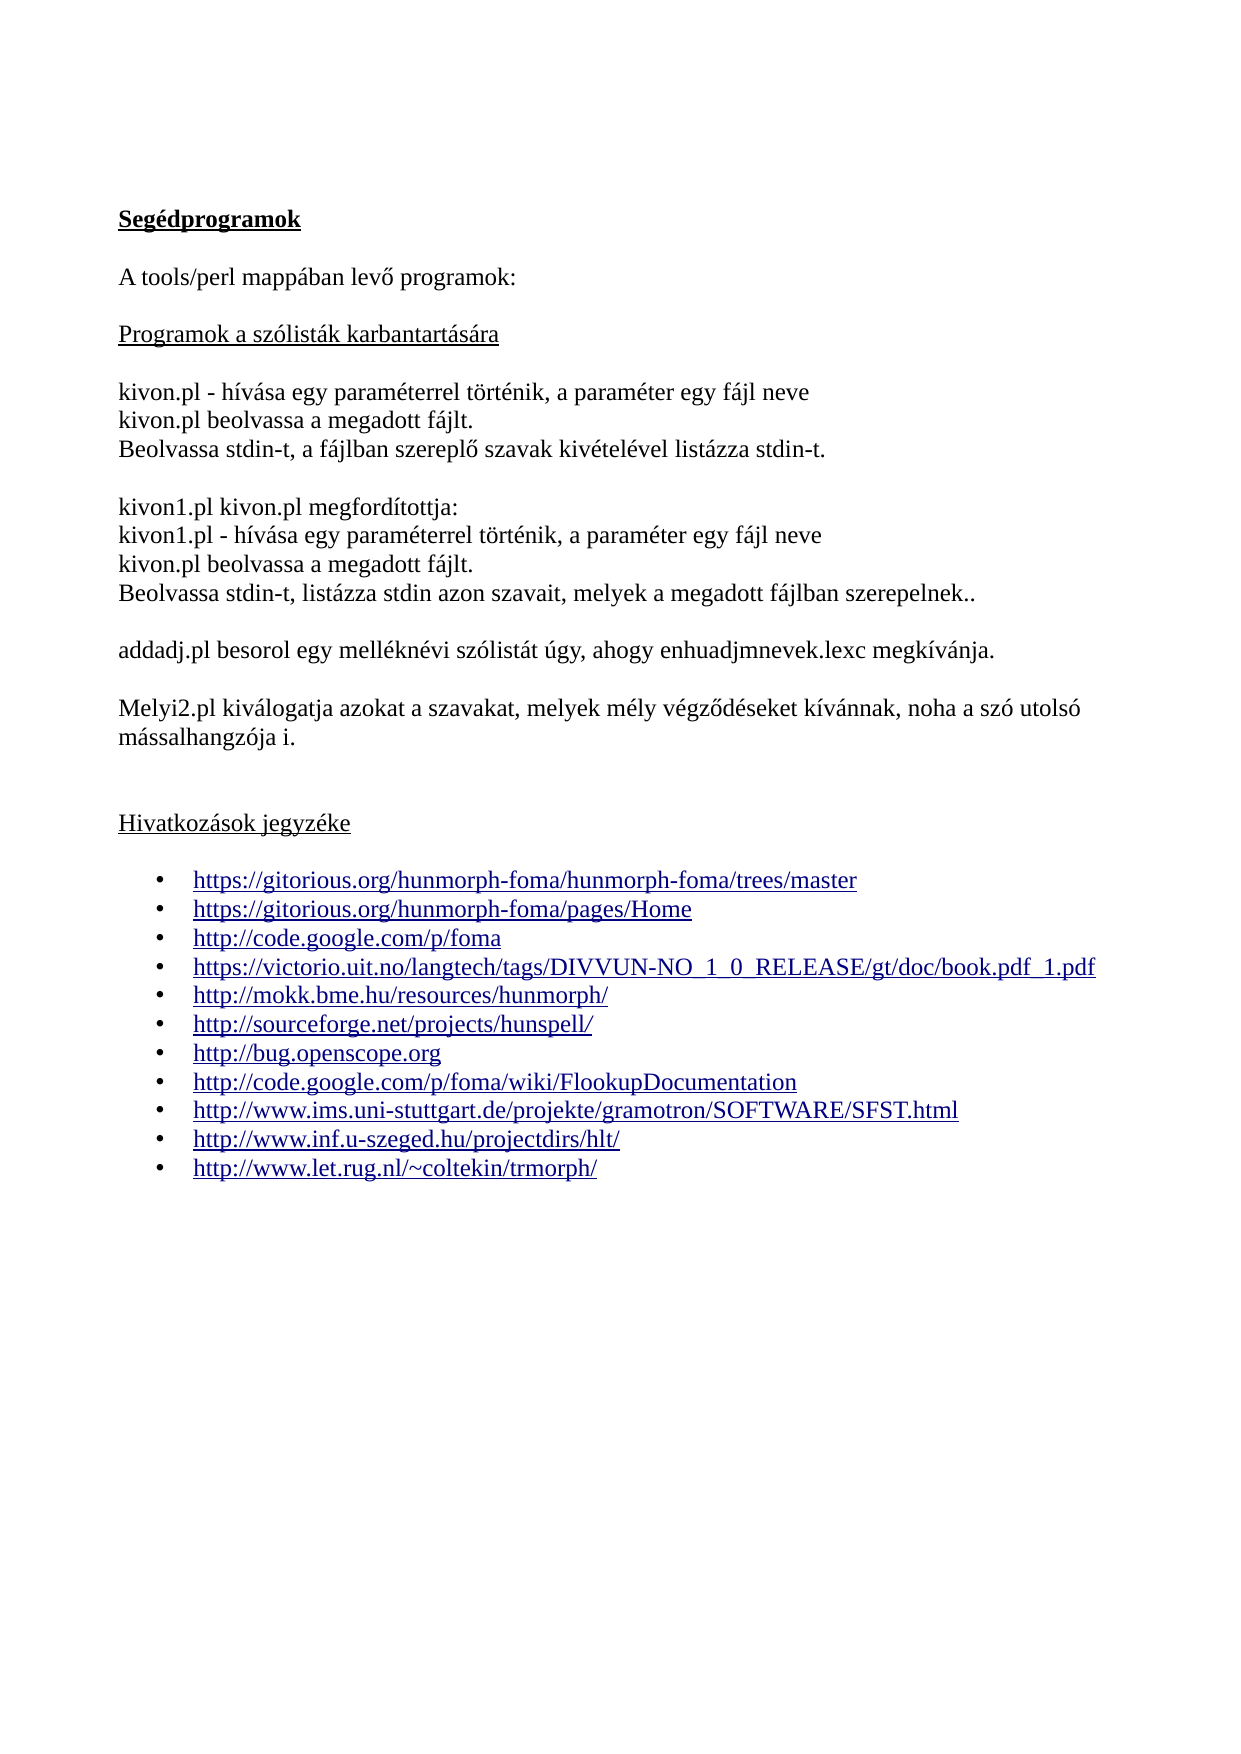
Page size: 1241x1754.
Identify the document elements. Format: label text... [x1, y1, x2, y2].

text kivon1.pl - hívása egy paraméterrel történik, a paraméter egy fájl neve [118, 521, 1122, 549]
list https://victorio.uit.no/langtech/tags/DIVVUN-NO_1_0_RELEASE/gt/doc/book.pdf_1.pdf [156, 952, 1122, 981]
list http://www.inf.u-szeged.hu/projectdirs/hlt/ [156, 1124, 1122, 1153]
text Melyi2.pl kiválogatja azokat a szavakat, melyek mély végződéseket kívánnak, noha a szó utolsó mássalhangzója i. [118, 693, 1122, 751]
text Beolvassa stdin-t, a fájlban szereplő szavak kivételével listázza stdin-t. [118, 434, 1122, 463]
text kivon.pl - hívása egy paraméterrel történik, a paraméter egy fájl neve [118, 377, 1122, 406]
text A tools/perl mappában levő programok: [118, 262, 1122, 291]
list http://www.ims.uni-stuttgart.de/projekte/gramotron/SOFTWARE/SFST.html [156, 1096, 1122, 1124]
list http://code.google.com/p/foma/wiki/FlookupDocumentation [156, 1067, 1122, 1096]
list https://gitorious.org/hunmorph-foma/pages/Home [156, 894, 1122, 923]
list http://mokk.bme.hu/resources/hunmorph/ [156, 981, 1122, 1009]
text Segédprogramok [118, 204, 1122, 233]
text Programok a szólisták karbantartására [118, 319, 1122, 348]
list http://code.google.com/p/foma [156, 923, 1122, 952]
text Hivatkozások jegyzéke [118, 808, 1122, 837]
text kivon.pl beolvassa a megadott fájlt. [118, 549, 1122, 578]
text Beolvassa stdin-t, listázza stdin azon szavait, melyek a megadott fájlban szerepelnek.. [118, 578, 1122, 607]
list http://sourceforge.net/projects/hunspell/ [156, 1009, 1122, 1038]
list https://gitorious.org/hunmorph-foma/hunmorph-foma/trees/master [156, 866, 1122, 894]
list http://bug.openscope.org [156, 1038, 1122, 1067]
text kivon.pl beolvassa a megadott fájlt. [118, 406, 1122, 434]
text kivon1.pl kivon.pl megfordítottja: [118, 492, 1122, 521]
text addadj.pl besorol egy melléknévi szólistát úgy, ahogy enhuadjmnevek.lexc megkívánja. [118, 636, 1122, 664]
list http://www.let.rug.nl/~coltekin/trmorph/ [156, 1153, 1122, 1182]
